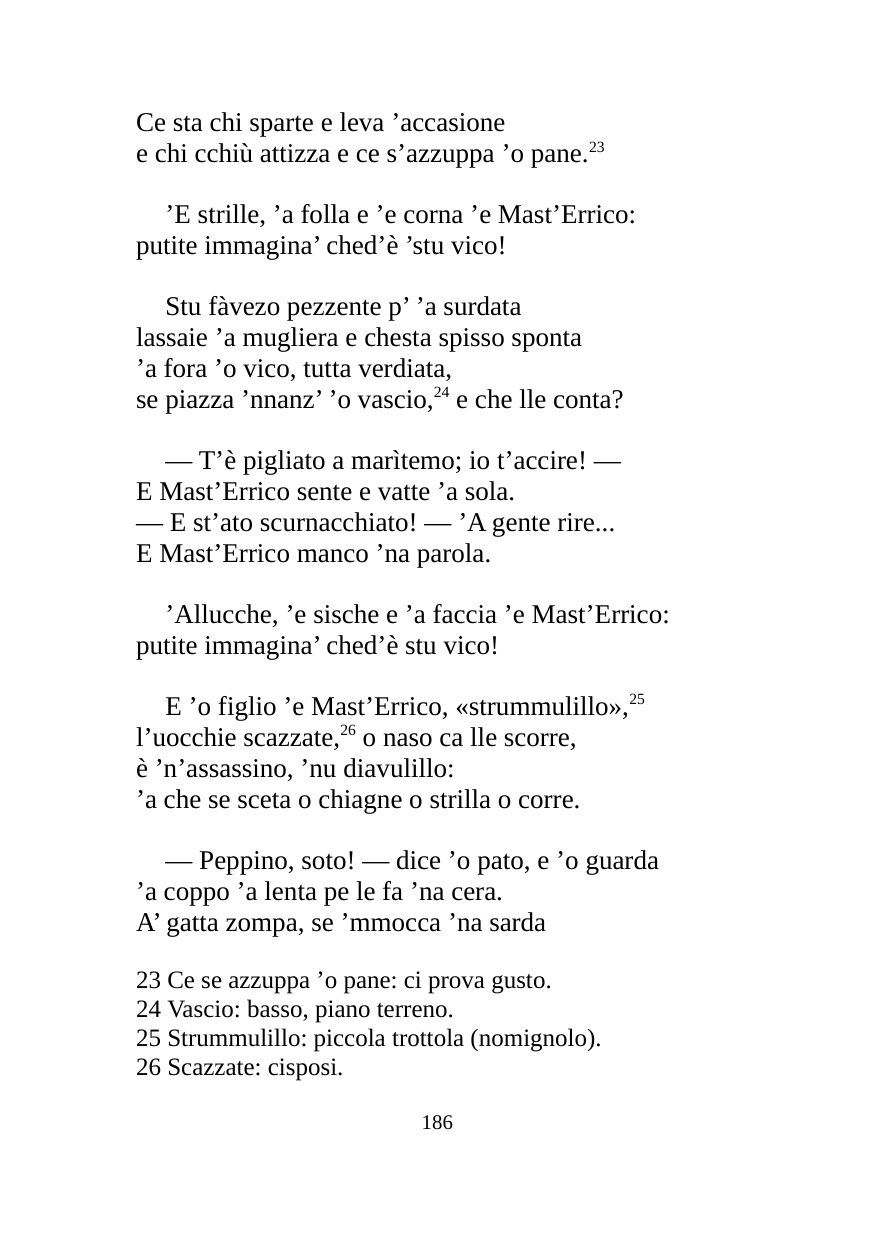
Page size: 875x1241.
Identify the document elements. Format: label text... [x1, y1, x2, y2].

text Stu fàvezo pezzente p’ ’a surdata lassaie ’a mugliera e chesta spisso sponta ’a fora ’o vico, tutta verdiata, se piazza ’nnanz’ ’o vascio, e che lle conta? [136, 290, 768, 414]
text — Peppino, soto! — dice ’o pato, e ’o guarda ’a coppo ’a lenta pe le fa ’na cera. A’ gatta zompa, se ’mmocca ’na sarda [136, 844, 768, 937]
text ’E strille, ’a folla e ’e corna ’e Mast’Errico: putite immagina’ ched’è ’stu vico! [136, 198, 768, 260]
text Ce sta chi sparte e leva ’accasione e chi cchiù attizza e ce s’azzuppa ’o pane. [136, 106, 768, 168]
text Vascio: basso, piano terreno. [106, 994, 768, 1023]
text Strummulillo: piccola trottola (nomignolo). [106, 1023, 768, 1052]
text Scazzate: cisposi. [106, 1052, 768, 1080]
text E ’o figlio ’e Mast’Errico, «strummulillo», l’uocchie scazzate, o naso ca lle scorre, è ’n’assassino, ’nu diavulillo: ’a che se sceta o chiagne o strilla o corre. [136, 690, 768, 814]
text ’Allucche, ’e sische e ’a faccia ’e Mast’Errico: putite immagina’ ched’è stu vico! [136, 598, 768, 660]
text Ce se azzuppa ’o pane: ci prova gusto. [106, 965, 768, 994]
text — T’è pigliato a marìtemo; io t’accire! — E Mast’Errico sente e vatte ’a sola. — E st’ato scurnacchiato! — ’A gente rire... E Mast’Errico manco ’na parola. [136, 444, 768, 568]
